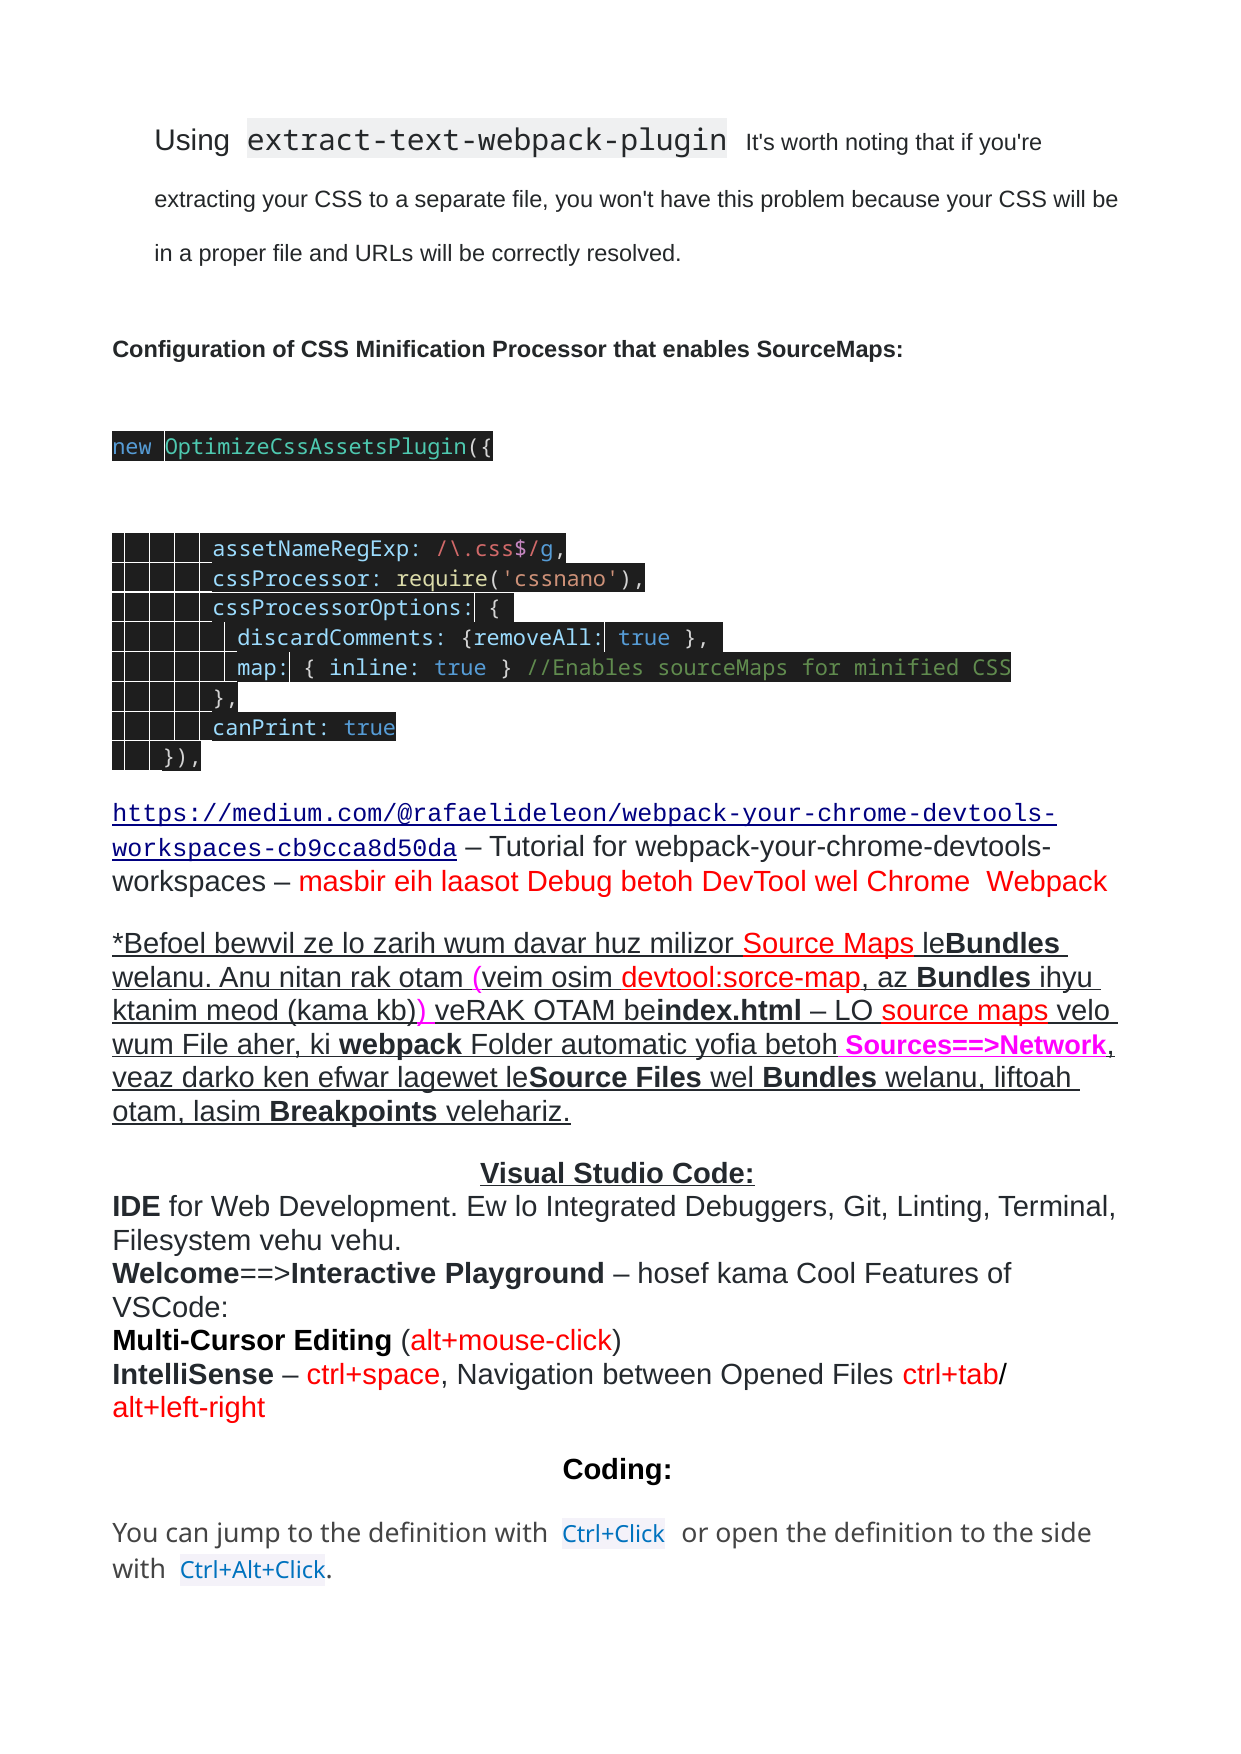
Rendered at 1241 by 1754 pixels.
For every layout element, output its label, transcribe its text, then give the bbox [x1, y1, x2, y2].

text Welcome==>Interactive Playground – hosef kama Cool Features of VSCode: [112, 1256, 1122, 1323]
text Filesystem vehu vehu. [112, 1223, 1122, 1256]
text discardComments: {removeAll: true }, [112, 622, 1122, 652]
text IntelliSense – ctrl+space, Navigation between Opened Files ctrl+tab/ [112, 1357, 1122, 1390]
list Using extract-text-webpack-plugin It's worth noting that if you're extracting your CSS to a separate file, you won't have this problem because your CSS will be in a proper file and URLs will be correctly resolved. [112, 118, 1122, 266]
text cssProcessorOptions: { [112, 592, 1122, 622]
text }, [112, 682, 1122, 712]
text }), [112, 741, 1122, 771]
text Visual Studio Code: [112, 1156, 1122, 1189]
text Coding: [112, 1452, 1122, 1486]
text assetNameRegExp: /\.css$/g, [112, 533, 1122, 563]
text canPrint: true [112, 712, 1122, 741]
text Configuration of CSS Minification Processor that enables SourceMaps: [112, 335, 1122, 362]
text new OptimizeCssAssetsPlugin({ [112, 431, 1122, 461]
text You can jump to the definition with Ctrl+Click or open the definition to the side with Ctrl+Alt+Click. [112, 1514, 1122, 1586]
text Multi-Cursor Editing (alt+mouse-click) [112, 1323, 1122, 1357]
text IDE for Web Development. Ew lo Integrated Debuggers, Git, Linting, Terminal, [112, 1189, 1122, 1223]
text alt+left-right [112, 1390, 1122, 1424]
text map: { inline: true } //Enables sourceMaps for minified CSS [112, 652, 1122, 682]
text *Befoel bewvil ze lo zarih wum davar huz milizor Source Maps leBundles welanu. Anu nitan rak otam (veim osim devtool:sorce-map, az Bundles ihyu ktanim meod (kama kb)) veRAK OTAM beindex.html – LO source maps velo wum File aher, ki webpack Folder automatic yofia betoh Sources==>Network, veaz darko ken efwar lagewet leSource Files wel Bundles welanu, liftoah otam, lasim Breakpoints velehariz. [112, 926, 1122, 1127]
text cssProcessor: require('cssnano'), [112, 563, 1122, 592]
text https://medium.com/@rafaelideleon/webpack-your-chrome-devtools-workspaces-cb9cca8d50da – Tutorial for webpack-your-chrome-devtools-workspaces – masbir eih laasot Debug betoh DevTool wel Chrome Webpack [112, 801, 1122, 898]
